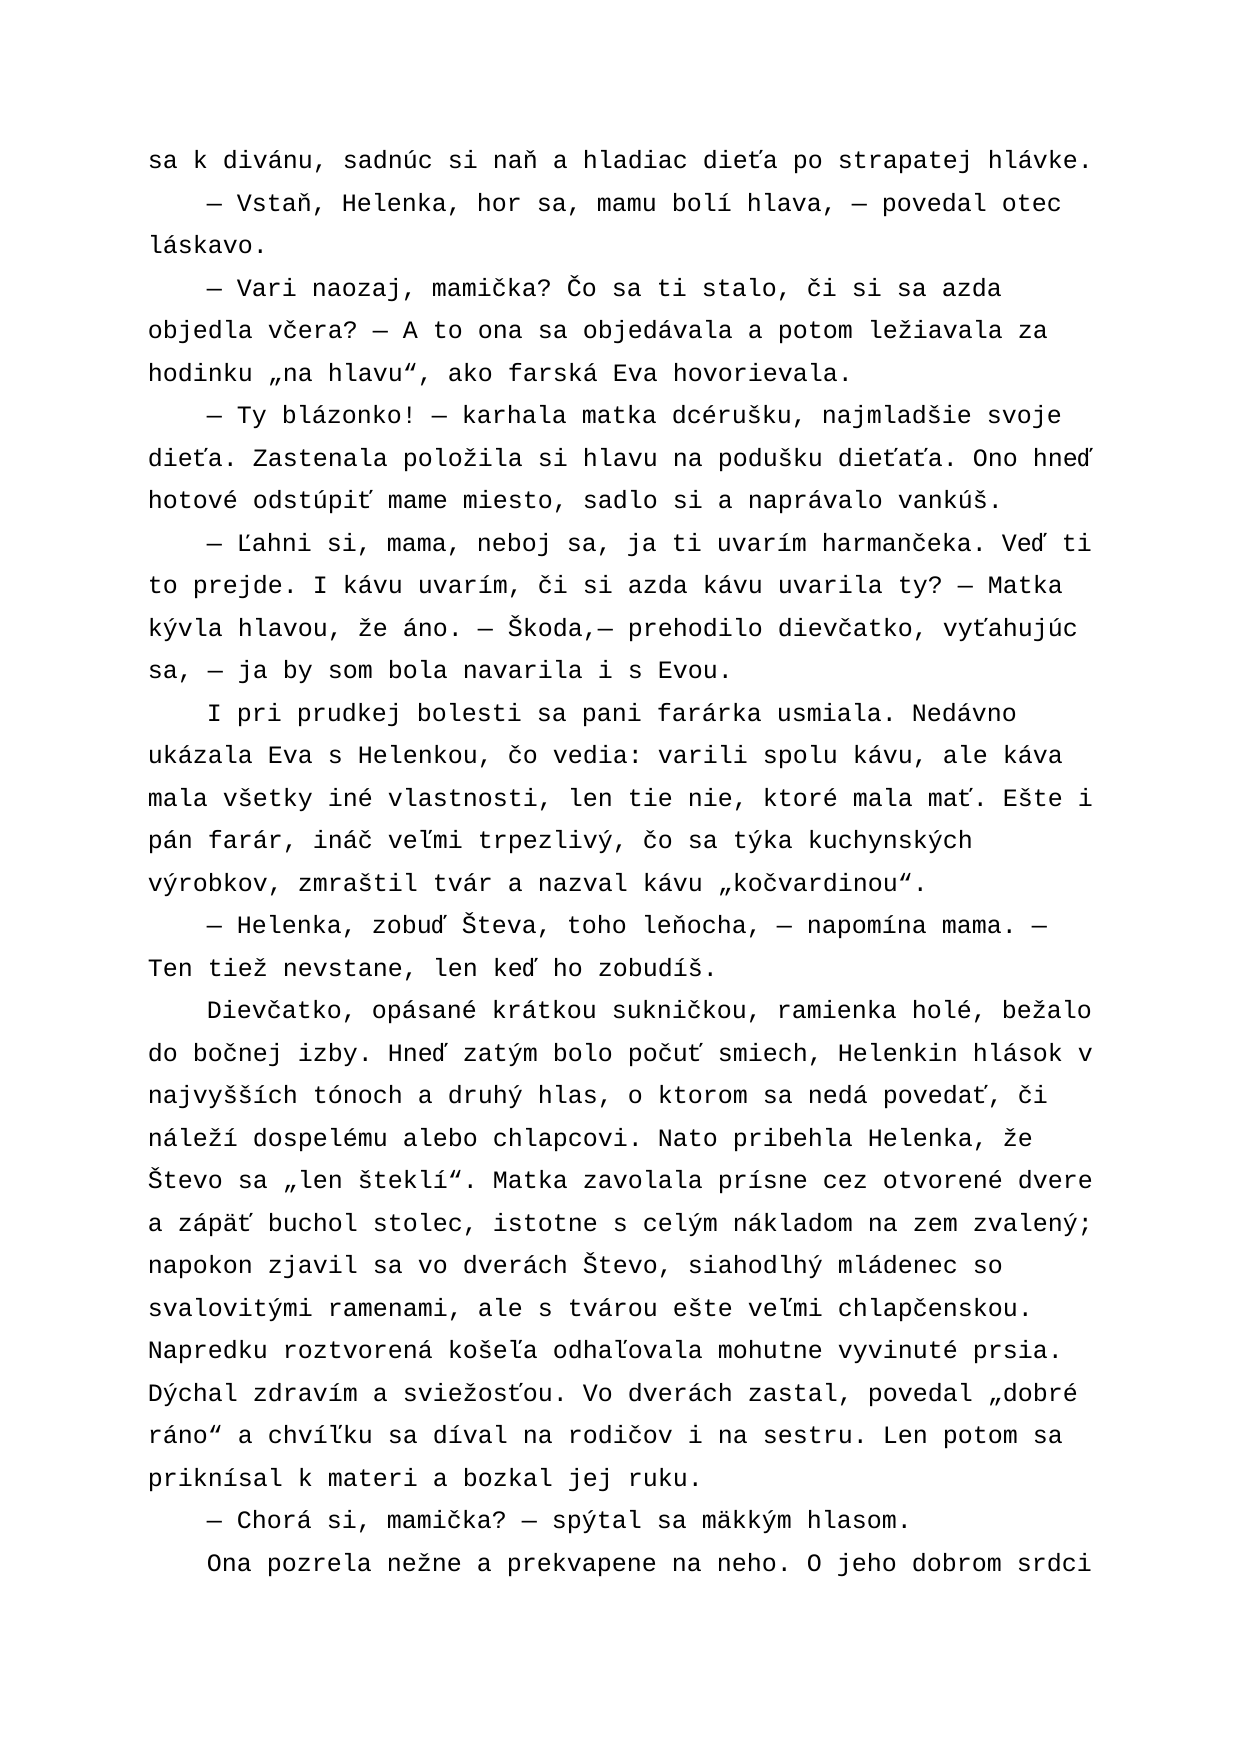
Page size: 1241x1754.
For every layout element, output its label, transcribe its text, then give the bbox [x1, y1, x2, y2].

text — Helenka, zobuď Števa, toho leňocha, — napomína mama. — Ten tiež nevstane, len keď ho zobudíš. [148, 913, 1093, 983]
text — Ty blázonko! — karhala matka dcérušku, najmladšie svoje dieťa. Zastenala položila si hlavu na podušku dieťaťa. Ono hneď hotové odstúpiť mame miesto, sadlo si a naprávalo vankúš. [148, 403, 1093, 516]
text — Vari naozaj, mamička? Čo sa ti stalo, či si sa azda objedla včera? — A to ona sa objedávala a potom ležiavala za hodinku „na hlavu“, ako farská Eva hovorievala. [148, 275, 1093, 388]
text — Ľahni si, mama, neboj sa, ja ti uvarím harmančeka. Veď ti to prejde. I kávu uvarím, či si azda kávu uvarila ty? — Matka kývla hlavou, že áno. — Škoda,— prehodilo dievčatko, vyťahujúc sa, — ja by som bola navarila i s Evou. [148, 530, 1093, 686]
text — Vstaň, Helenka, hor sa, mamu bolí hlava, — povedal otec láskavo. [148, 190, 1093, 261]
text Ona pozrela nežne a prekvapene na neho. O jeho dobrom srdci [148, 1550, 1093, 1578]
text — Chorá si, mamička? — spýtal sa mäkkým hlasom. [148, 1508, 1093, 1536]
text Dievčatko, opásané krátkou sukničkou, ramienka holé, bežalo do bočnej izby. Hneď zatým bolo počuť smiech, Helenkin hlások v najvyšších tónoch a druhý hlas, o ktorom sa nedá povedať, či náleží dospelému alebo chlapcovi. Nato pribehla Helenka, že Števo sa „len šteklí“. Matka zavolala prísne cez otvorené dvere a zápäť buchol stolec, istotne s celým nákladom na zem zvalený; napokon zjavil sa vo dverách Števo, siahodlhý mládenec so svalovitými ramenami, ale s tvárou ešte veľmi chlapčenskou. Napredku roztvorená košeľa odhaľovala mohutne vyvinuté prsia. Dýchal zdravím a sviežosťou. Vo dverách zastal, povedal „dobré ráno“ a chvíľku sa díval na rodičov i na sestru. Len potom sa priknísal k materi a bozkal jej ruku. [148, 998, 1093, 1493]
text I pri prudkej bolesti sa pani farárka usmiala. Nedávno ukázala Eva s Helenkou, čo vedia: varili spolu kávu, ale káva mala všetky iné vlastnosti, len tie nie, ktoré mala mať. Ešte i pán farár, ináč veľmi trpezlivý, čo sa týka kuchynských výrobkov, zmraštil tvár a nazval kávu „kočvardinou“. [148, 700, 1093, 898]
text sa k divánu, sadnúc si naň a hladiac dieťa po strapatej hlávke. [148, 148, 1093, 176]
